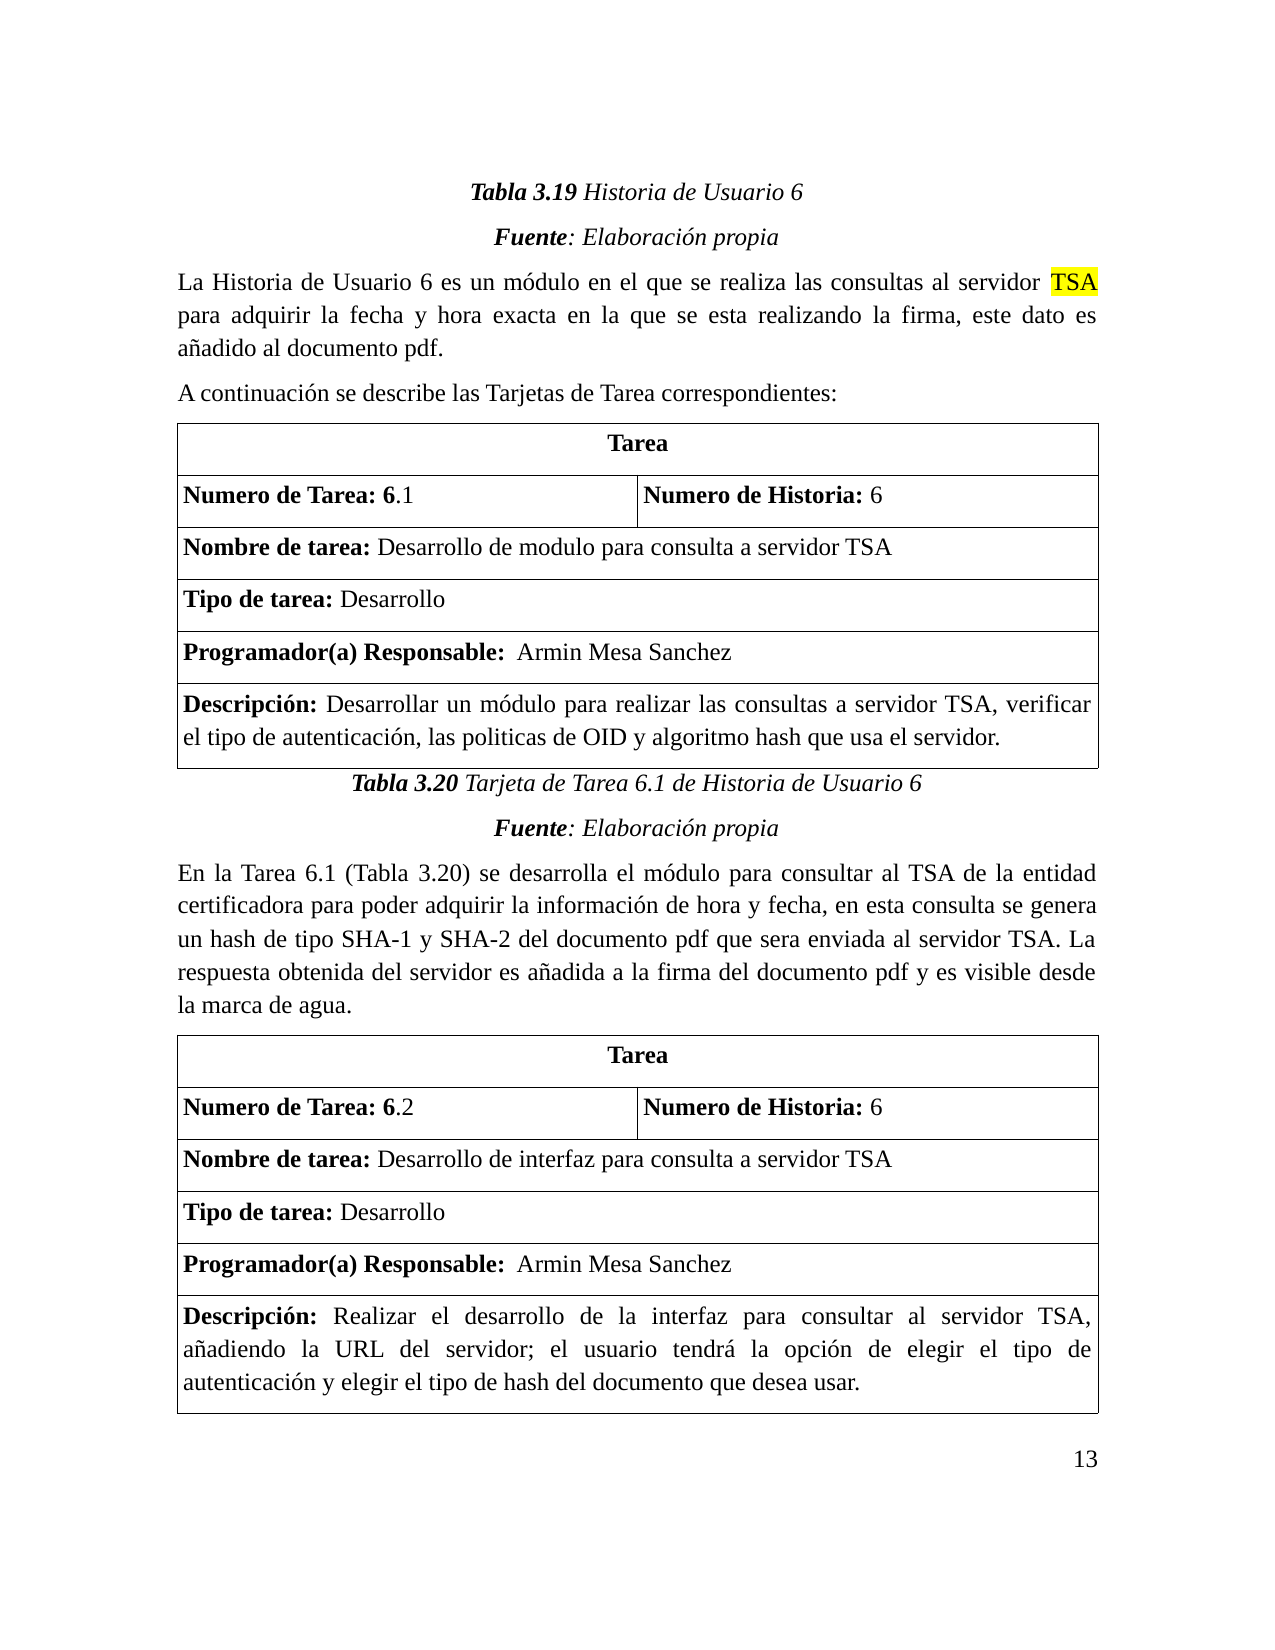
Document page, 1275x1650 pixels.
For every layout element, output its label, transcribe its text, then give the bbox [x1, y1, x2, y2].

table_cell Descripción: Realizar el desarrollo de la interfaz para consultar al servidor TSA, añadiendo la URL del servidor; el usuario tendrá la opción de elegir el tipo de autenticación y elegir el tipo de hash del documento que desea usar. [178, 1296, 1098, 1413]
table_cell Nombre de tarea: Desarrollo de interfaz para consulta a servidor TSA [178, 1140, 1098, 1191]
table_header Tarea [178, 424, 1098, 474]
table_header Tarea [178, 1036, 1098, 1087]
table_cell Numero de Tarea: 6.2 [178, 1088, 637, 1139]
table_cell Numero de Historia: 6 [638, 476, 1098, 527]
table_cell Nombre de tarea: Desarrollo de modulo para consulta a servidor TSA [178, 528, 1098, 579]
text Tabla 3.19 Historia de Usuario 6 [177, 177, 1098, 206]
text A continuación se describe las Tarjetas de Tarea correspondientes: [177, 378, 1098, 406]
text La Historia de Usuario 6 es un módulo en el que se realiza las consultas al servidor TSA para adquirir la fecha y hora exacta en la que se esta realizando la firma, este dato es añadido al documento pdf. [177, 267, 1098, 362]
text En la Tarea 6.1 (Tabla 3.20) se desarrolla el módulo para consultar al TSA de la entidad certificadora para poder adquirir la información de hora y fecha, en esta consulta se genera un hash de tipo SHA-1 y SHA-2 del documento pdf que sera enviada al servidor TSA. La respuesta obtenida del servidor es añadida a la firma del documento pdf y es visible desde la marca de agua. [177, 858, 1098, 1018]
text Fuente: Elaboración propia [177, 222, 1098, 251]
table_cell Numero de Tarea: 6.1 [178, 476, 637, 527]
table_cell Programador(a) Responsable: Armin Mesa Sanchez [178, 632, 1098, 683]
text Fuente: Elaboración propia [177, 813, 1098, 842]
table_cell Numero de Historia: 6 [638, 1088, 1098, 1139]
table_cell Tipo de tarea: Desarrollo [178, 1192, 1098, 1243]
text Tabla 3.20 Tarjeta de Tarea 6.1 de Historia de Usuario 6 [177, 769, 1098, 797]
table_cell Tipo de tarea: Desarrollo [178, 580, 1098, 631]
table_cell Descripción: Desarrollar un módulo para realizar las consultas a servidor TSA, verificar el tipo de autenticación, las politicas de OID y algoritmo hash que usa el servidor. [178, 684, 1098, 768]
table_cell Programador(a) Responsable: Armin Mesa Sanchez [178, 1244, 1098, 1295]
